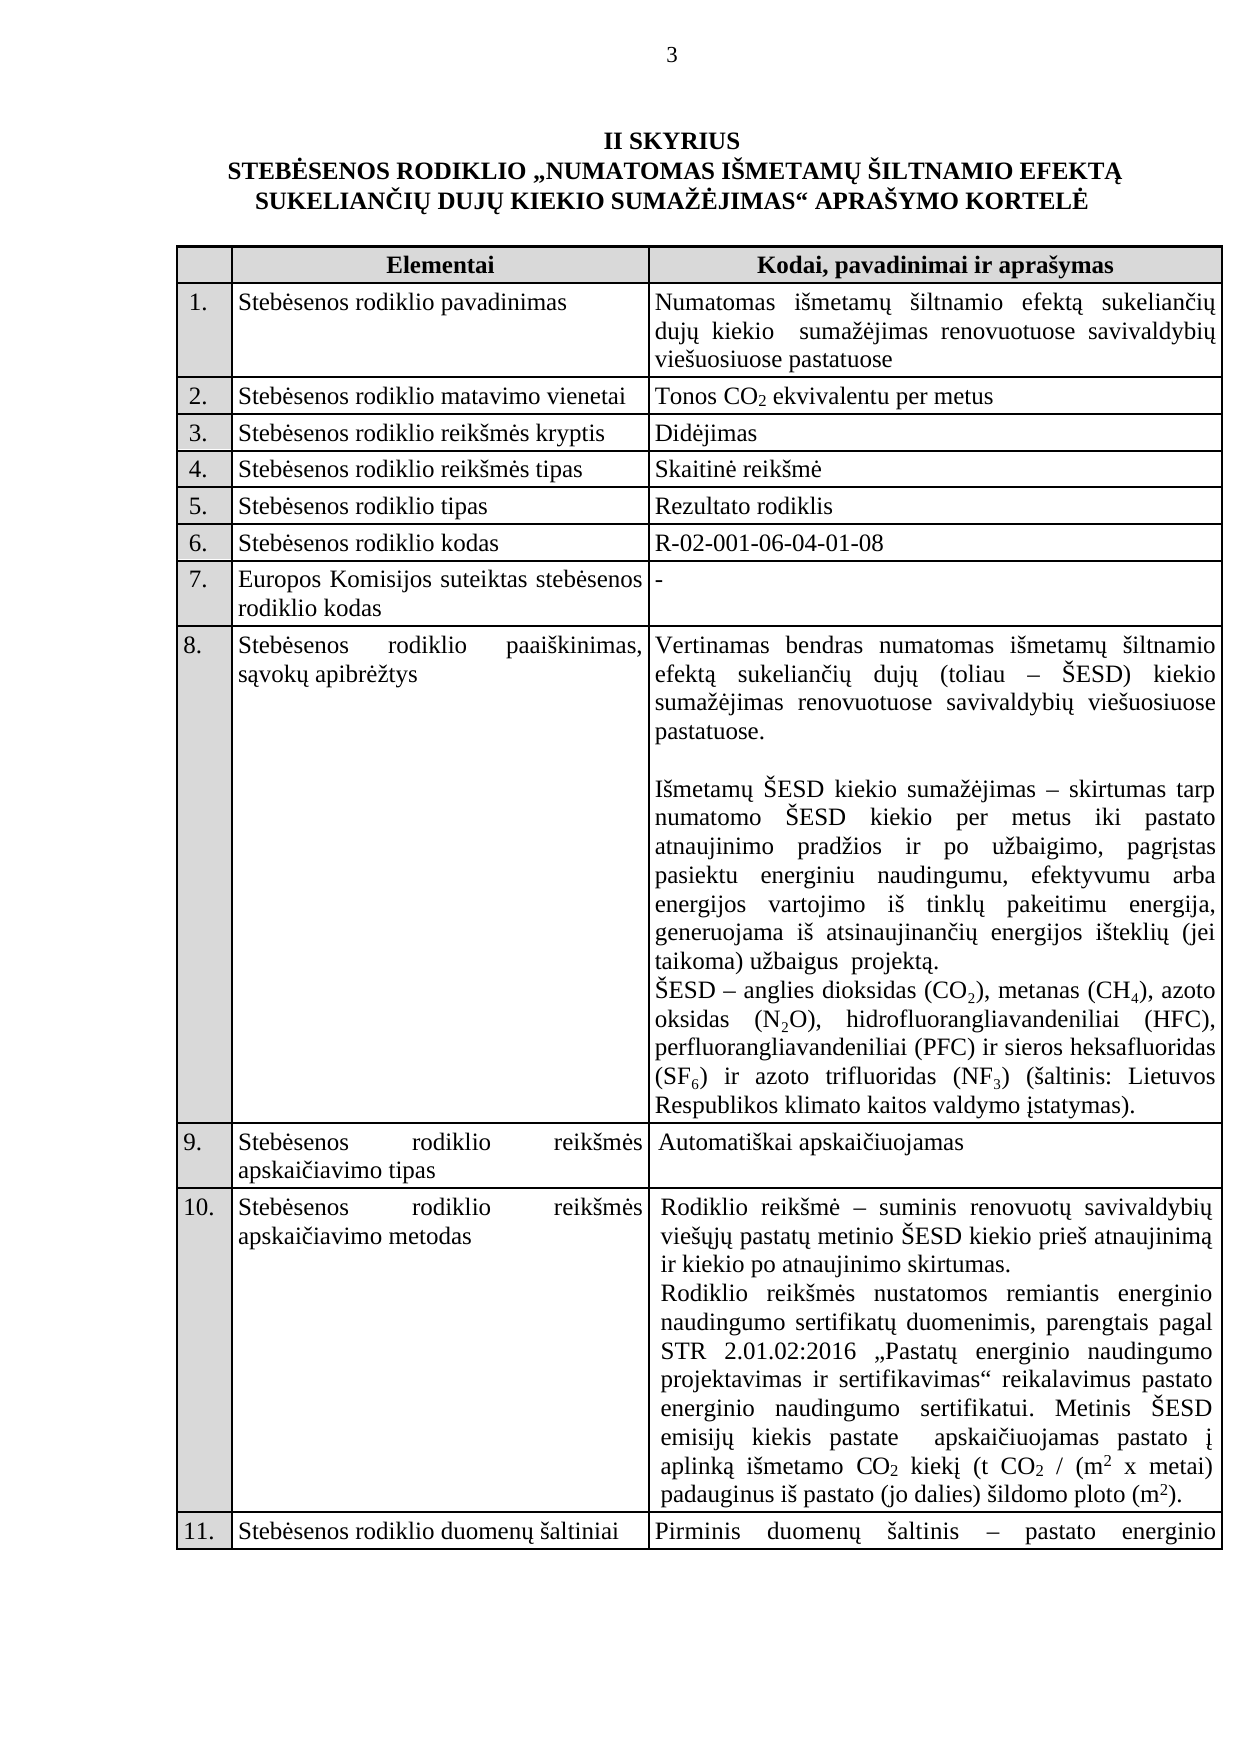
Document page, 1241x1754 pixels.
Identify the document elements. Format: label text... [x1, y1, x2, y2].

table_cell Tonos CO2 ekvivalentu per metus [650, 378, 1221, 413]
table_cell Pirminis duomenų šaltinis – pastato energinio [650, 1513, 1221, 1548]
table_cell Stebėsenos rodiklio pavadinimas [233, 284, 648, 376]
table_cell Stebėsenos rodiklio reikšmės tipas [233, 452, 648, 486]
table_cell 4. [178, 452, 231, 486]
table_cell 7. [178, 562, 231, 625]
table_cell R-02-001-06-04-01-08 [650, 525, 1221, 559]
table_header [178, 248, 231, 282]
table_cell Europos Komisijos suteiktas stebėsenos rodiklio kodas [233, 562, 648, 625]
table_cell Stebėsenos rodiklio kodas [233, 525, 648, 559]
table_cell 2. [178, 378, 231, 413]
table_cell Stebėsenos rodiklio tipas [233, 488, 648, 523]
text II SKYRIUS [177, 126, 1166, 155]
table_cell Rodiklio reikšmė – suminis renovuotų savivaldybių viešųjų pastatų metinio ŠESD kiekio prieš atnaujinimą ir kiekio po atnaujinimo skirtumas. Rodiklio reikšmės nustatomos remiantis energinio naudingumo sertifikatų duomenimis, parengtais pagal STR 2.01.02:2016 „Pastatų energinio naudingumo projektavimas ir sertifikavimas“ reikalavimus pastato energinio naudingumo sertifikatui. Metinis ŠESD emisijų kiekis pastate apskaičiuojamas pastato į aplinką išmetamo CO2 kiekį (t CO2 / (m2 x metai) padauginus iš pastato (jo dalies) šildomo ploto (m2). [650, 1189, 1221, 1511]
table_cell Skaitinė reikšmė [650, 452, 1221, 486]
table_cell - [650, 562, 1221, 625]
table_cell Stebėsenos rodiklio duomenų šaltiniai [233, 1513, 648, 1548]
table_cell 3. [178, 415, 231, 449]
table_header Kodai, pavadinimai ir aprašymas [650, 248, 1221, 282]
table_cell Stebėsenos rodiklio paaiškinimas, sąvokų apibrėžtys [233, 627, 648, 1122]
table_cell Stebėsenos rodiklio matavimo vienetai [233, 378, 648, 413]
table_cell Stebėsenos rodiklio reikšmės apskaičiavimo tipas [233, 1124, 648, 1187]
table_cell 8. [178, 627, 231, 1122]
table_cell 6. [178, 525, 231, 559]
table_cell Rezultato rodiklis [650, 488, 1221, 523]
table_cell Stebėsenos rodiklio reikšmės apskaičiavimo metodas [233, 1189, 648, 1511]
table_header Elementai [233, 248, 648, 282]
text Stebėsenos rodiklio „NUMATOMAS IŠMETAMŲ ŠILTNAMIO EFEKTĄ SUKELIANČIŲ DUJŲ KIEKIO SUMAŽĖJIMAS“ aprašymo kortelė [177, 156, 1166, 215]
table_cell 5. [178, 488, 231, 523]
table_cell Stebėsenos rodiklio reikšmės kryptis [233, 415, 648, 449]
table_cell 1. [178, 284, 231, 376]
table_cell 11. [178, 1513, 231, 1548]
table_cell Numatomas išmetamų šiltnamio efektą sukeliančių dujų kiekio sumažėjimas renovuotuose savivaldybių viešuosiuose pastatuose [650, 284, 1221, 376]
table_cell 9. [178, 1124, 231, 1187]
table_cell 10. [178, 1189, 231, 1511]
table_cell Vertinamas bendras numatomas išmetamų šiltnamio efektą sukeliančių dujų (toliau – ŠESD) kiekio sumažėjimas renovuotuose savivaldybių viešuosiuose pastatuose. Išmetamų ŠESD kiekio sumažėjimas – skirtumas tarp numatomo ŠESD kiekio per metus iki pastato atnaujinimo pradžios ir po užbaigimo, pagrįstas pasiektu energiniu naudingumu, efektyvumu arba energijos vartojimo iš tinklų pakeitimu energija, generuojama iš atsinaujinančių energijos išteklių (jei taikoma) užbaigus projektą. ŠESD – anglies dioksidas (CO₂), metanas (CH₄), azoto oksidas (N₂O), hidrofluorangliavandeniliai (HFC), perfluorangliavandeniliai (PFC) ir sieros heksafluoridas (SF₆) ir azoto trifluoridas (NF₃) (šaltinis: Lietuvos Respublikos klimato kaitos valdymo įstatymas). [650, 627, 1221, 1122]
table_cell Didėjimas [650, 415, 1221, 449]
table_cell Automatiškai apskaičiuojamas [650, 1124, 1221, 1187]
